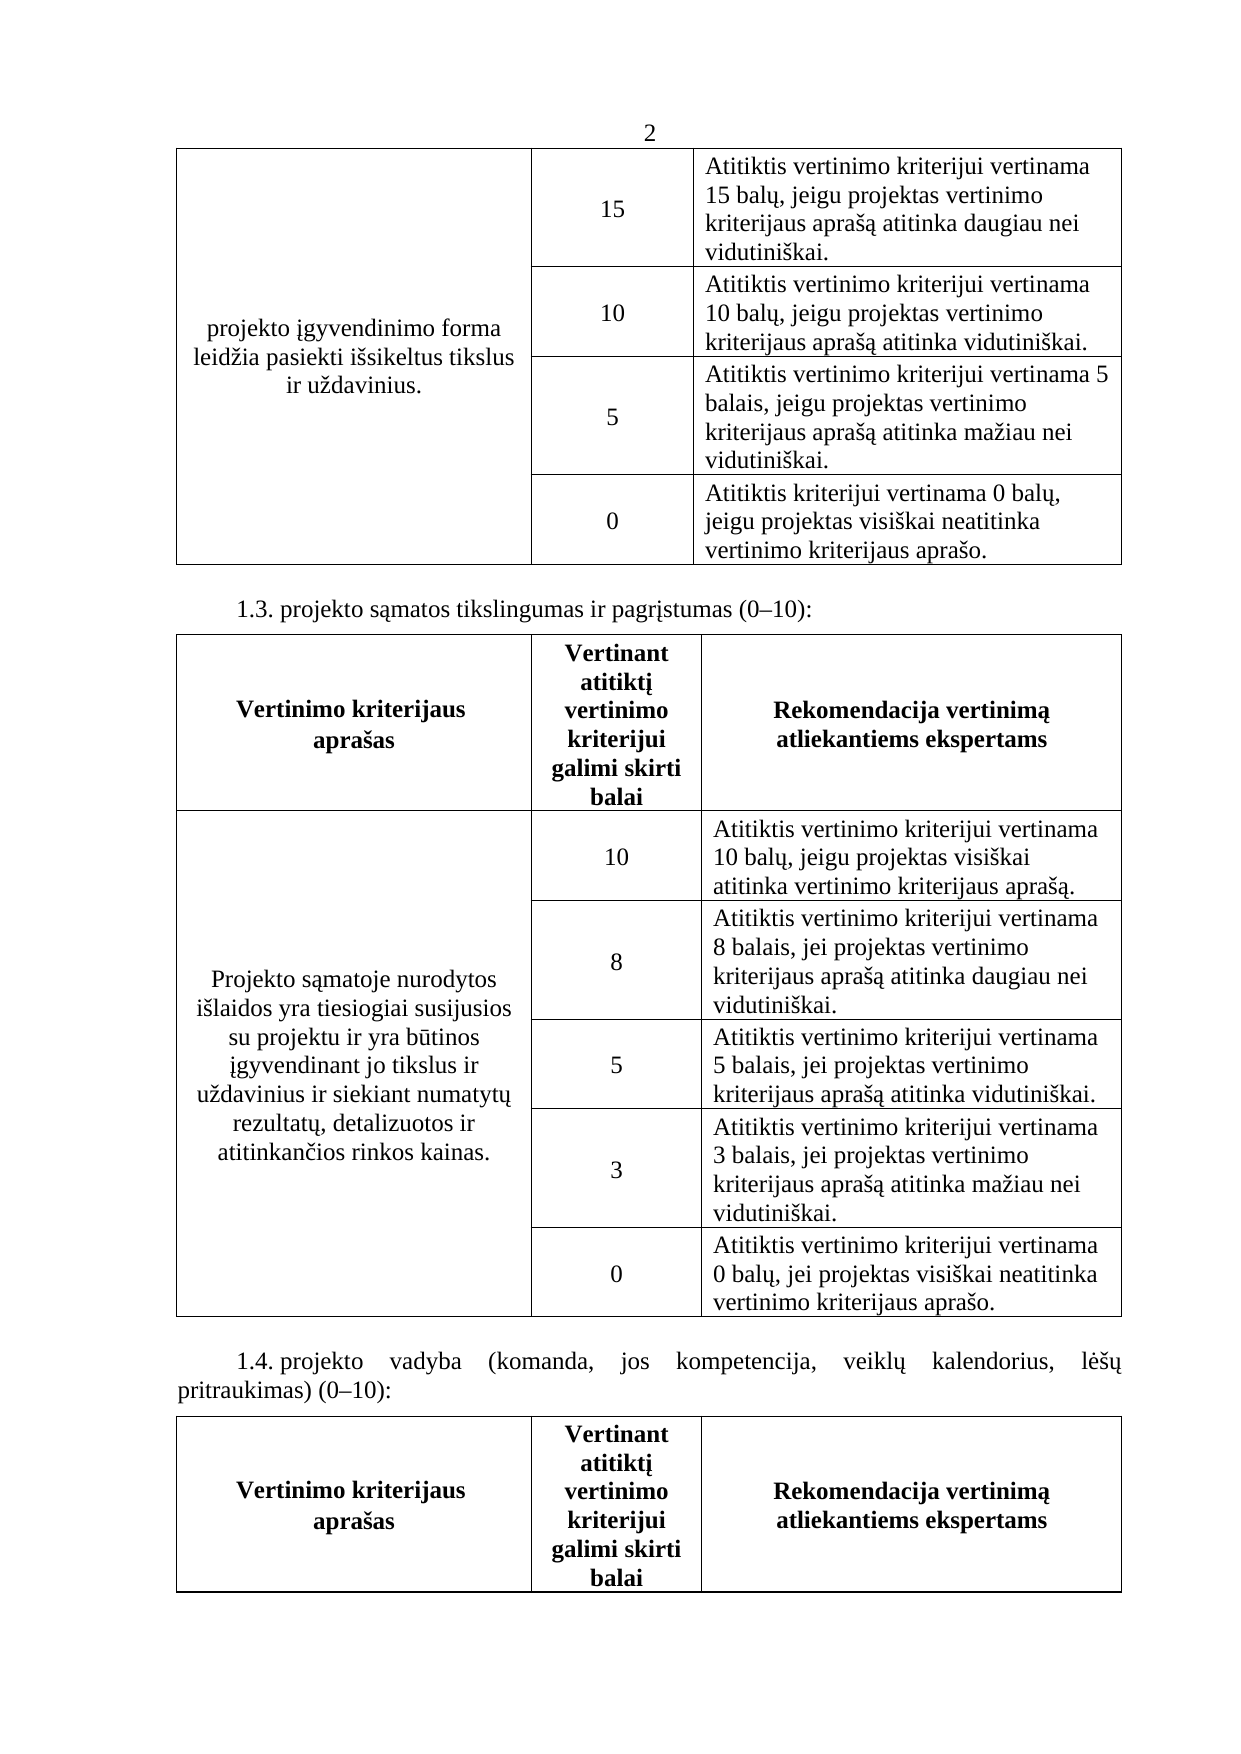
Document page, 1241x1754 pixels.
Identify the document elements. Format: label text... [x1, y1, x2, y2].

table_cell 10 [532, 811, 701, 900]
table_cell Projekto sąmatoje nurodytos išlaidos yra tiesiogiai susijusios su projektu ir yra būtinos įgyvendinant jo tikslus ir uždavinius ir siekiant numatytų rezultatų, detalizuotos ir atitinkančios rinkos kainas. [177, 811, 531, 1316]
table_header Rekomendacija vertinimą atliekantiems ekspertams [702, 1417, 1121, 1591]
table_cell 5 [532, 357, 693, 474]
table_header Vertinant atitiktį vertinimo kriterijui galimi skirti balai [532, 1417, 701, 1591]
table_cell 8 [532, 901, 701, 1018]
table_cell Atitiktis vertinimo kriterijui vertinama 0 balų, jei projektas visiškai neatitinka vertinimo kriterijaus aprašo. [702, 1228, 1121, 1316]
table_header Vertinimo kriterijaus aprašas [177, 635, 531, 810]
table_cell Atitiktis vertinimo kriterijui vertinama 10 balų, jeigu projektas vertinimo kriterijaus aprašą atitinka vidutiniškai. [694, 267, 1121, 356]
table_cell 5 [532, 1020, 701, 1108]
text 1.3. projekto sąmatos tikslingumas ir pagrįstumas (0–10): [177, 594, 1122, 622]
table_cell 10 [532, 267, 693, 356]
table_header Rekomendacija vertinimą atliekantiems ekspertams [702, 635, 1121, 810]
table_cell Atitiktis vertinimo kriterijui vertinama 8 balais, jei projektas vertinimo kriterijaus aprašą atitinka daugiau nei vidutiniškai. [702, 901, 1121, 1018]
table_cell 15 [532, 149, 693, 266]
table_cell Atitiktis vertinimo kriterijui vertinama 3 balais, jei projektas vertinimo kriterijaus aprašą atitinka mažiau nei vidutiniškai. [702, 1109, 1121, 1227]
table_cell Atitiktis vertinimo kriterijui vertinama 15 balų, jeigu projektas vertinimo kriterijaus aprašą atitinka daugiau nei vidutiniškai. [694, 149, 1121, 266]
table_cell 0 [532, 475, 693, 564]
table_cell 3 [532, 1109, 701, 1227]
table_header Vertinimo kriterijaus aprašas [177, 1417, 531, 1591]
table_cell Atitiktis vertinimo kriterijui vertinama 5 balais, jeigu projektas vertinimo kriterijaus aprašą atitinka mažiau nei vidutiniškai. [694, 357, 1121, 474]
table_cell Atitiktis vertinimo kriterijui vertinama 10 balų, jeigu projektas visiškai atitinka vertinimo kriterijaus aprašą. [702, 811, 1121, 900]
text 1.4. projekto vadyba (komanda, jos kompetencija, veiklų kalendorius, lėšų pritraukimas) (0–10): [177, 1346, 1122, 1403]
table_cell 0 [532, 1228, 701, 1316]
table_cell Atitiktis vertinimo kriterijui vertinama 5 balais, jei projektas vertinimo kriterijaus aprašą atitinka vidutiniškai. [702, 1020, 1121, 1108]
table_header Vertinant atitiktį vertinimo kriterijui galimi skirti balai [532, 635, 701, 810]
table_cell projekto įgyvendinimo forma leidžia pasiekti išsikeltus tikslus ir uždavinius. [177, 149, 531, 564]
table_cell Atitiktis kriterijui vertinama 0 balų, jeigu projektas visiškai neatitinka vertinimo kriterijaus aprašo. [694, 475, 1121, 564]
